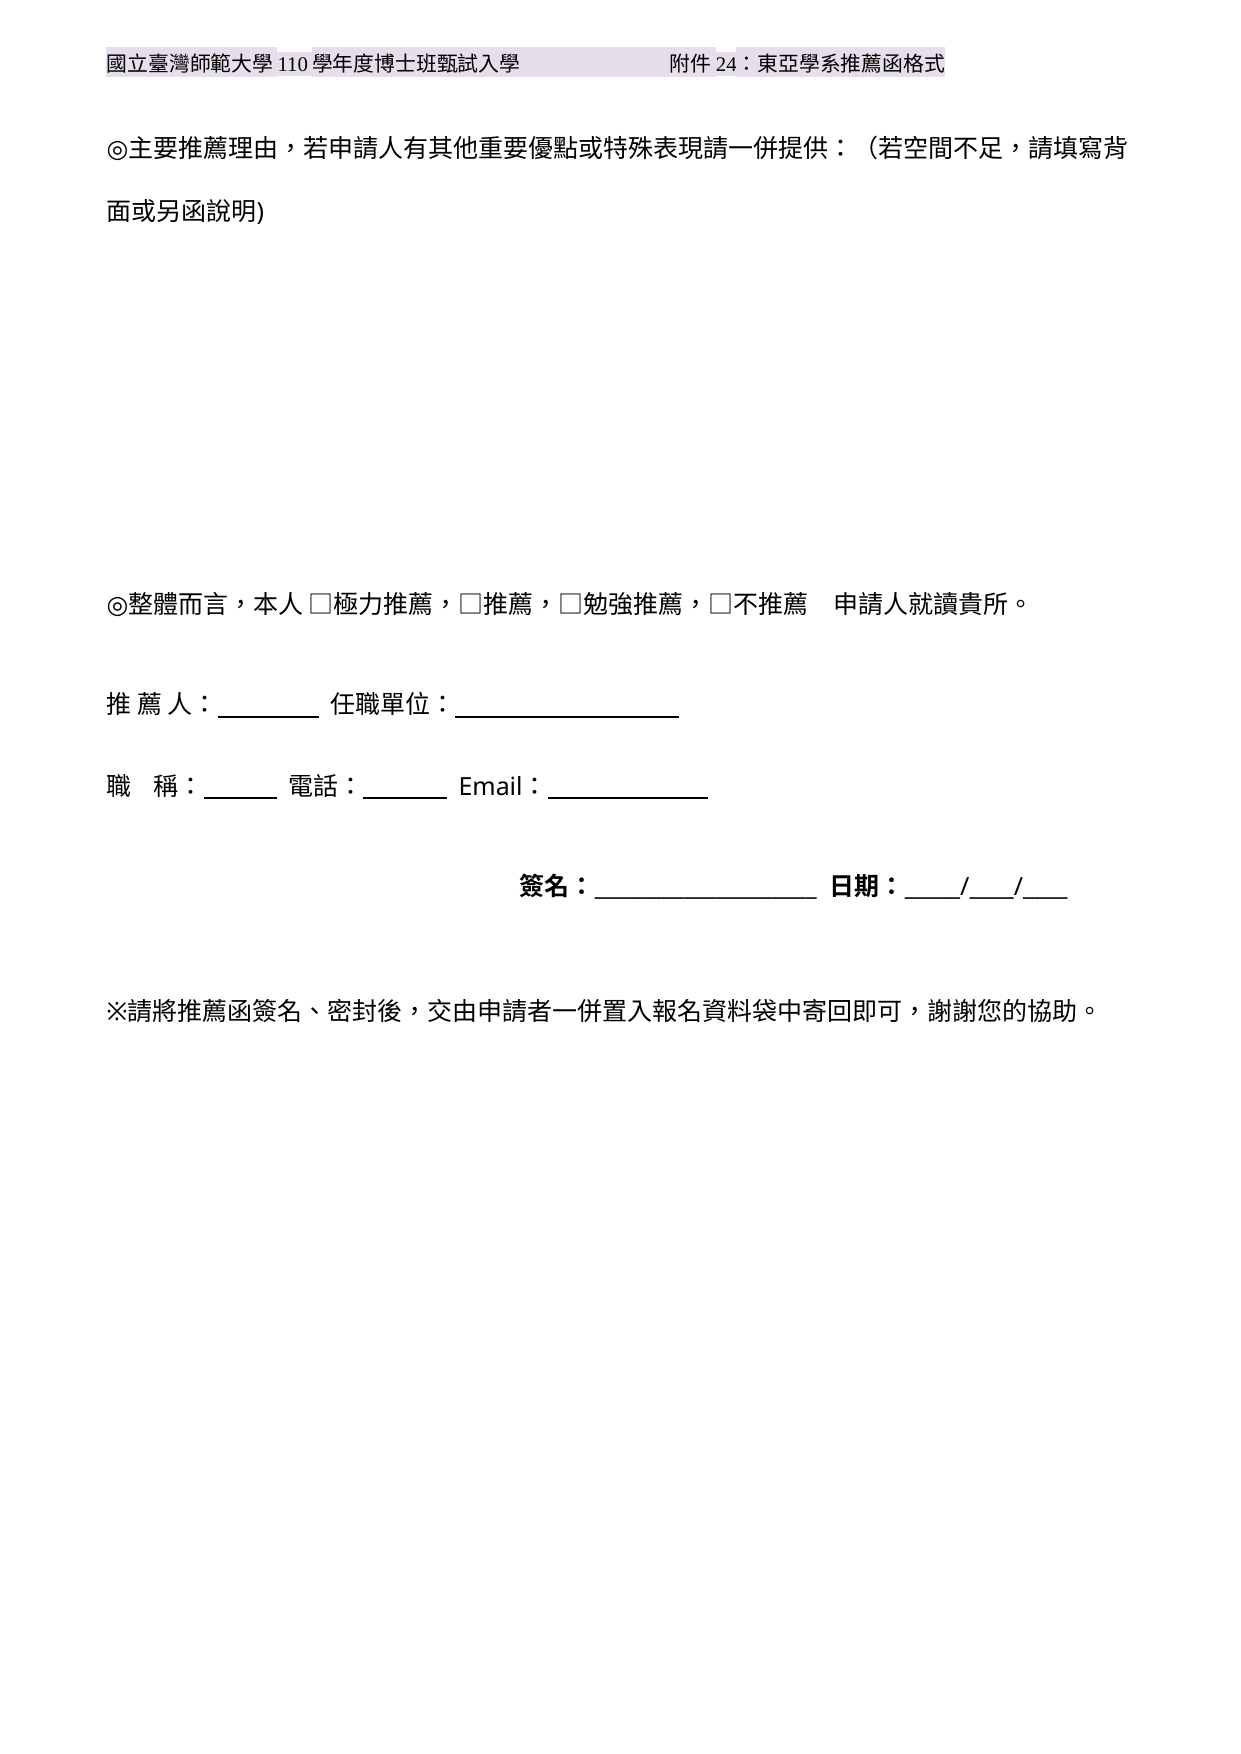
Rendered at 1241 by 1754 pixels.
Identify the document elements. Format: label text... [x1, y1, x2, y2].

text 推 薦 人： 任職單位： [106, 661, 1134, 724]
text ※請將推薦函簽名、密封後，交由申請者一併置入報名資料袋中寄回即可，謝謝您的協助。 [106, 967, 1134, 1030]
text 簽名：____________________ 日期：_____/____/____ [519, 842, 1134, 905]
text ◎整體而言，本人 □極力推薦，□推薦，□勉強推薦，□不推薦 申請人就讀貴所。 [106, 561, 1134, 624]
text 職 稱： 電話： Email： [106, 742, 1134, 805]
text ◎主要推薦理由，若申請人有其他重要優點或特殊表現請一併提供：（若空間不足，請填寫背面或另函說明) [106, 105, 1134, 230]
